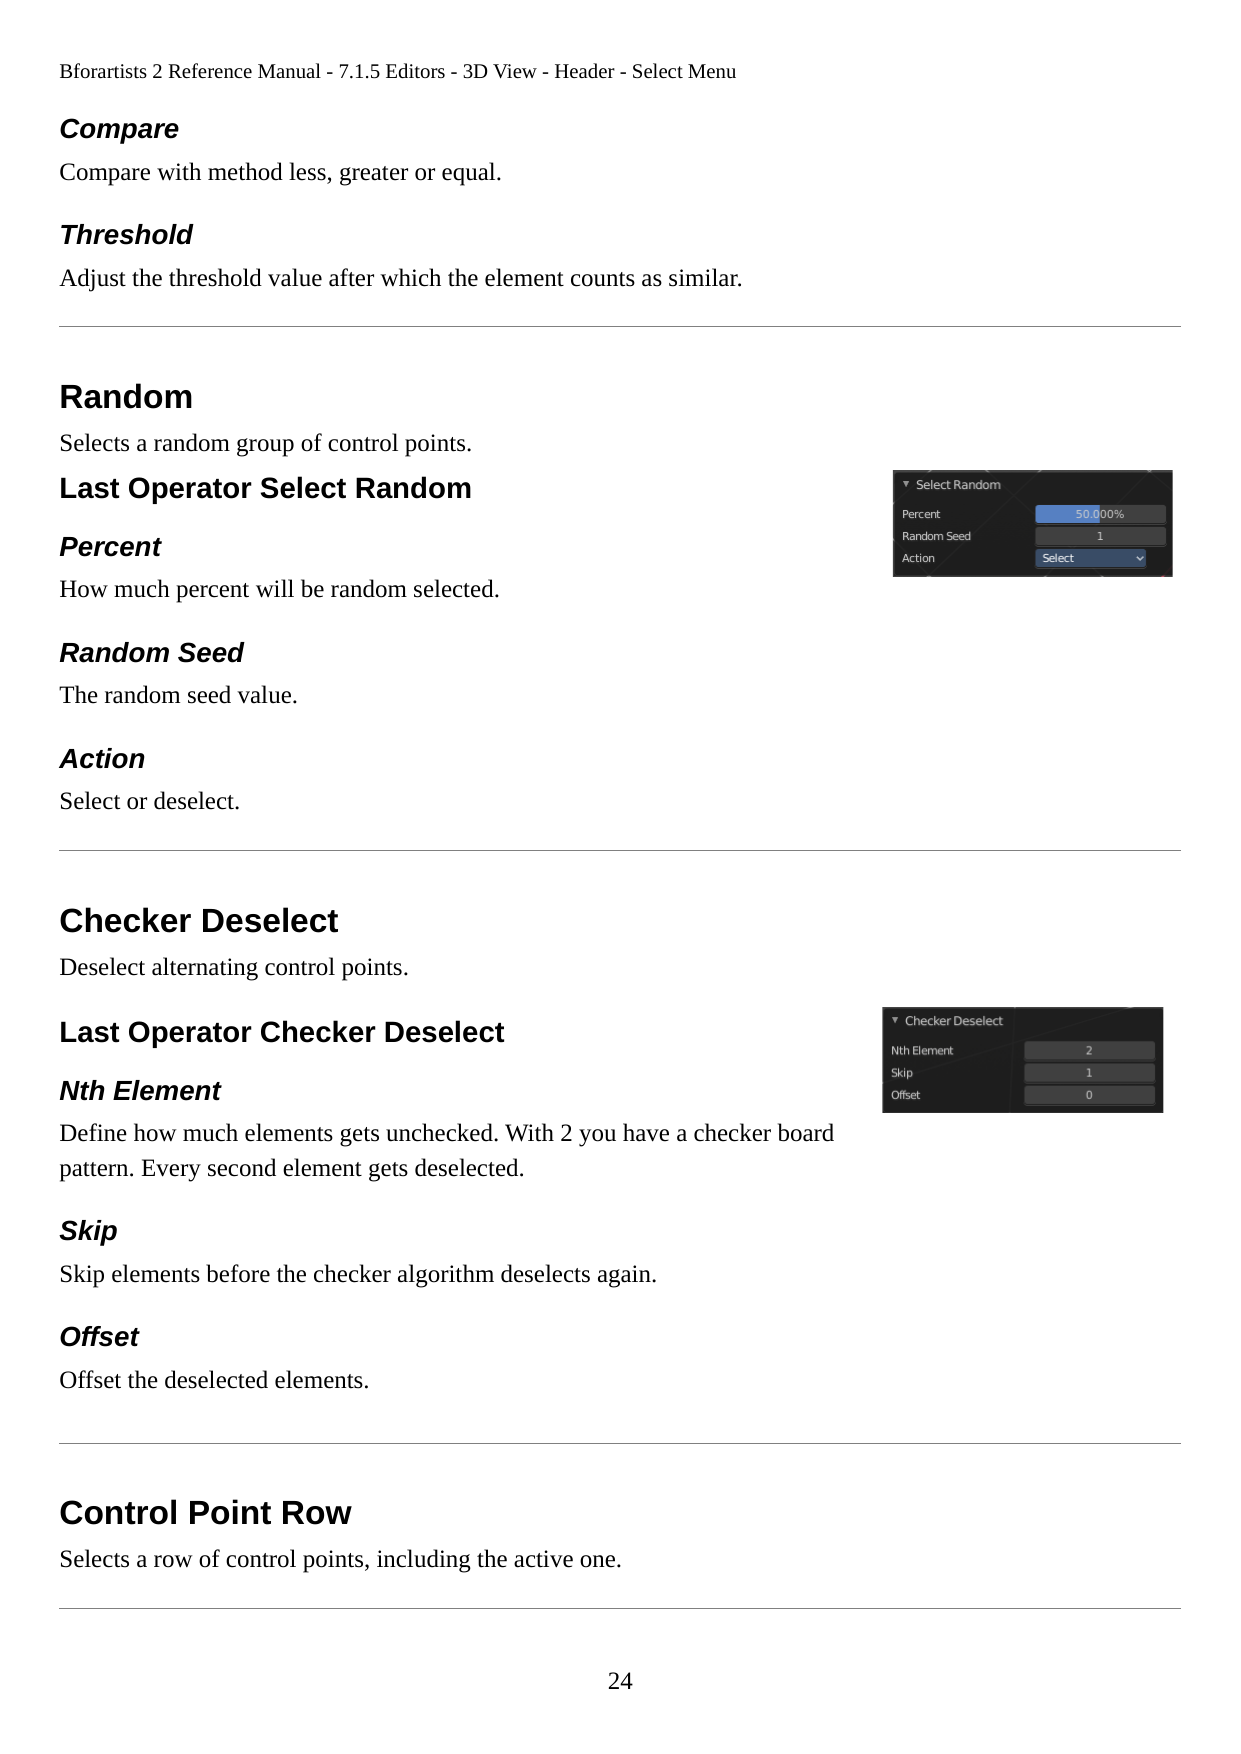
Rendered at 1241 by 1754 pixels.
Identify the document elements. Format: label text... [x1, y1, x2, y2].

picture [892, 470, 1173, 577]
text Adjust the threshold value after which the element counts as similar. [59, 263, 1181, 292]
picture [882, 1007, 1164, 1113]
text Select or deselect. [59, 786, 1181, 815]
subtitle Offset [59, 1320, 1181, 1352]
subtitle [1164, 1074, 1181, 1106]
subtitle Checker Deselect [59, 901, 1181, 939]
subtitle [1173, 530, 1181, 562]
subtitle Last Operator Select Random [59, 471, 892, 505]
subtitle Last Operator Checker Deselect [59, 1015, 882, 1049]
subtitle Random Seed [59, 636, 1181, 668]
subtitle Control Point Row [59, 1493, 1181, 1532]
subtitle Skip [59, 1214, 1181, 1246]
text Offset the deselected elements. [59, 1365, 1181, 1393]
text Selects a row of control points, including the active one. [59, 1544, 1181, 1573]
text Skip elements before the checker algorithm deselects again. [59, 1259, 1181, 1288]
subtitle Compare [59, 113, 1181, 144]
text Compare with method less, greater or equal. [59, 157, 1181, 186]
text Deselect alternating control points. [59, 952, 1181, 980]
text Define how much elements gets unchecked. With 2 you have a checker board pattern. Every second element gets deselected. [59, 1118, 1181, 1182]
subtitle Random [59, 377, 1181, 416]
text How much percent will be random selected. [59, 574, 1181, 603]
text The random seed value. [59, 681, 1181, 709]
subtitle Action [59, 742, 1181, 774]
text Selects a random group of control points. [59, 428, 1181, 457]
subtitle Threshold [59, 218, 1181, 250]
subtitle Nth Element [59, 1074, 882, 1106]
subtitle Percent [59, 530, 892, 562]
